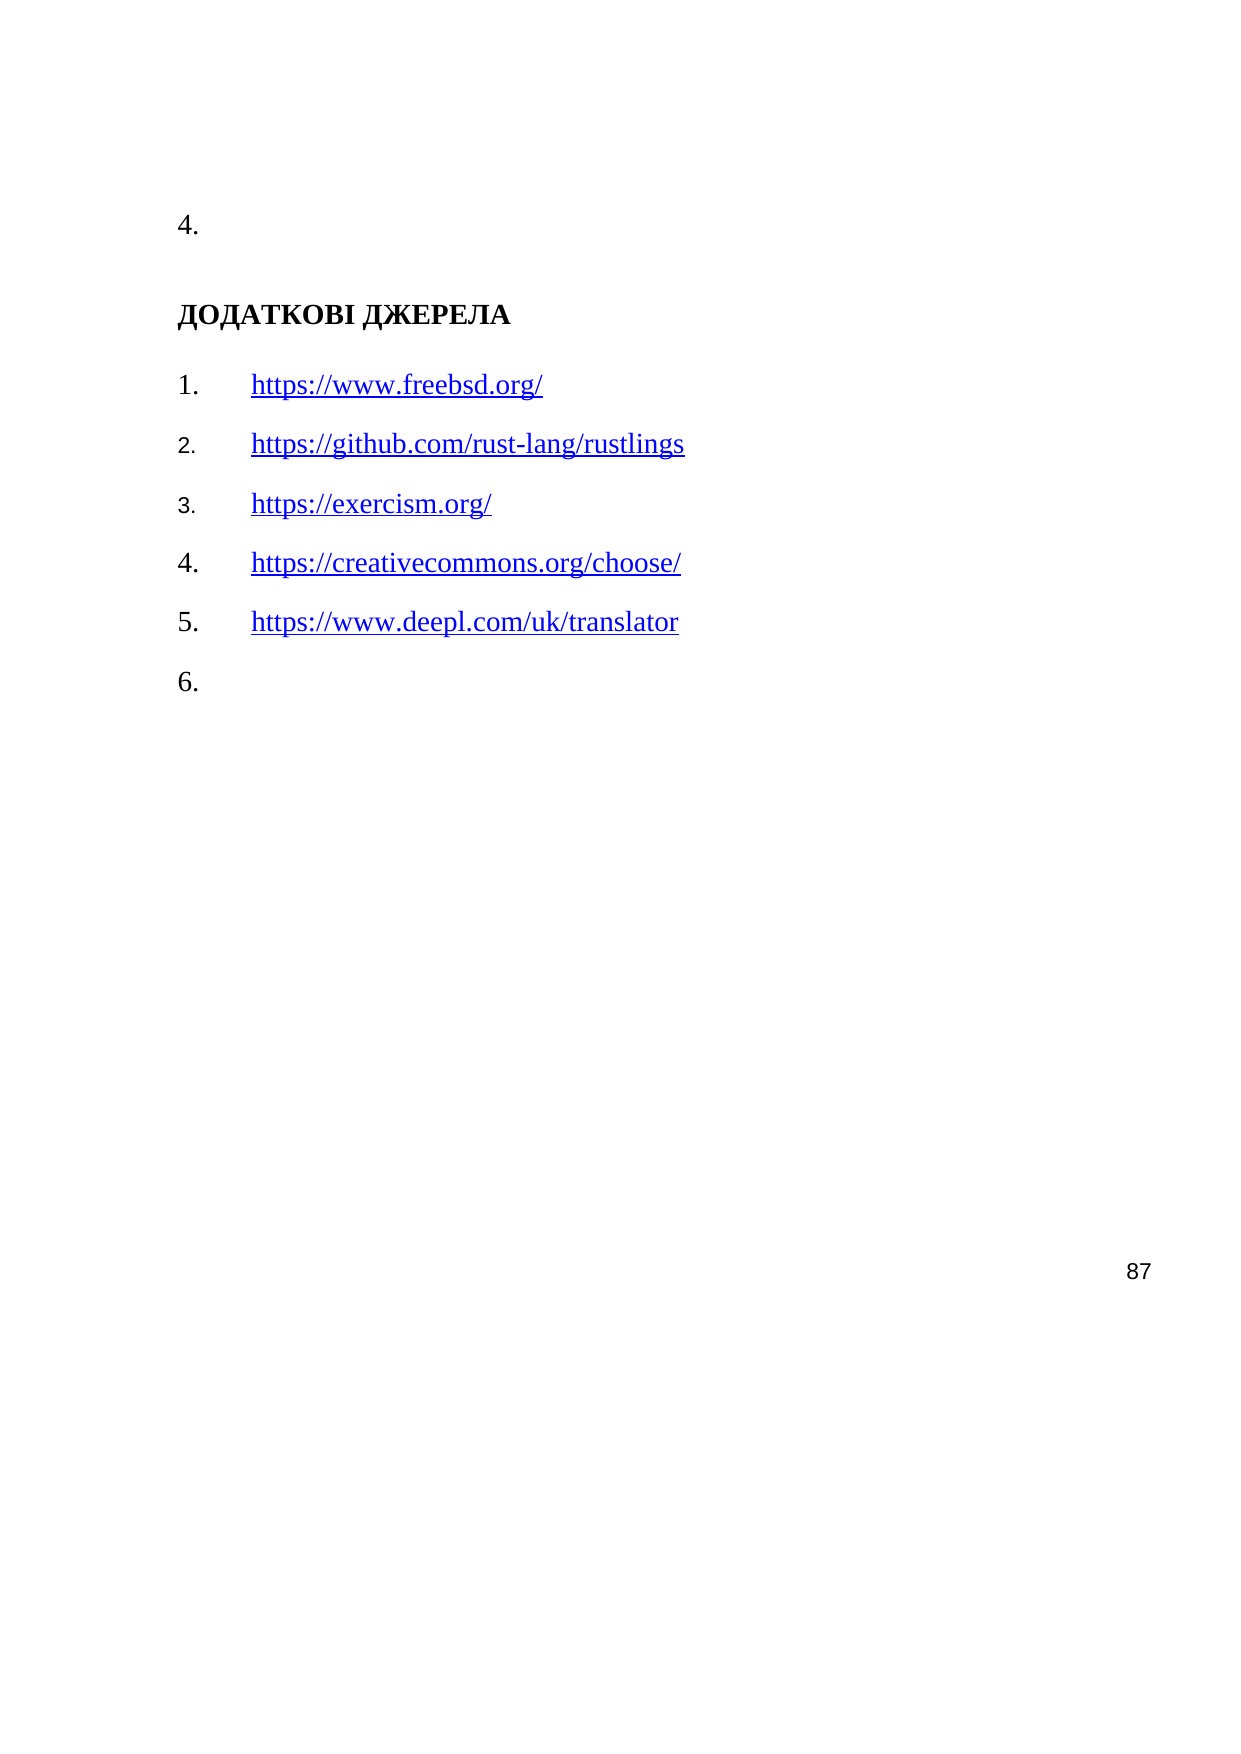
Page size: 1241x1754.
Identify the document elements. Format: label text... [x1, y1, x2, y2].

list https://www.freebsd.org/ [177, 367, 1152, 401]
text ДОДАТКОВІ ДЖЕРЕЛА [177, 297, 1152, 331]
list https://github.com/rust-lang/rustlings [177, 426, 1152, 460]
list https://creativecommons.org/choose/ [177, 545, 1152, 579]
list https://www.deepl.com/uk/translator [177, 604, 1152, 638]
list https://exercism.org/ [177, 486, 1152, 519]
